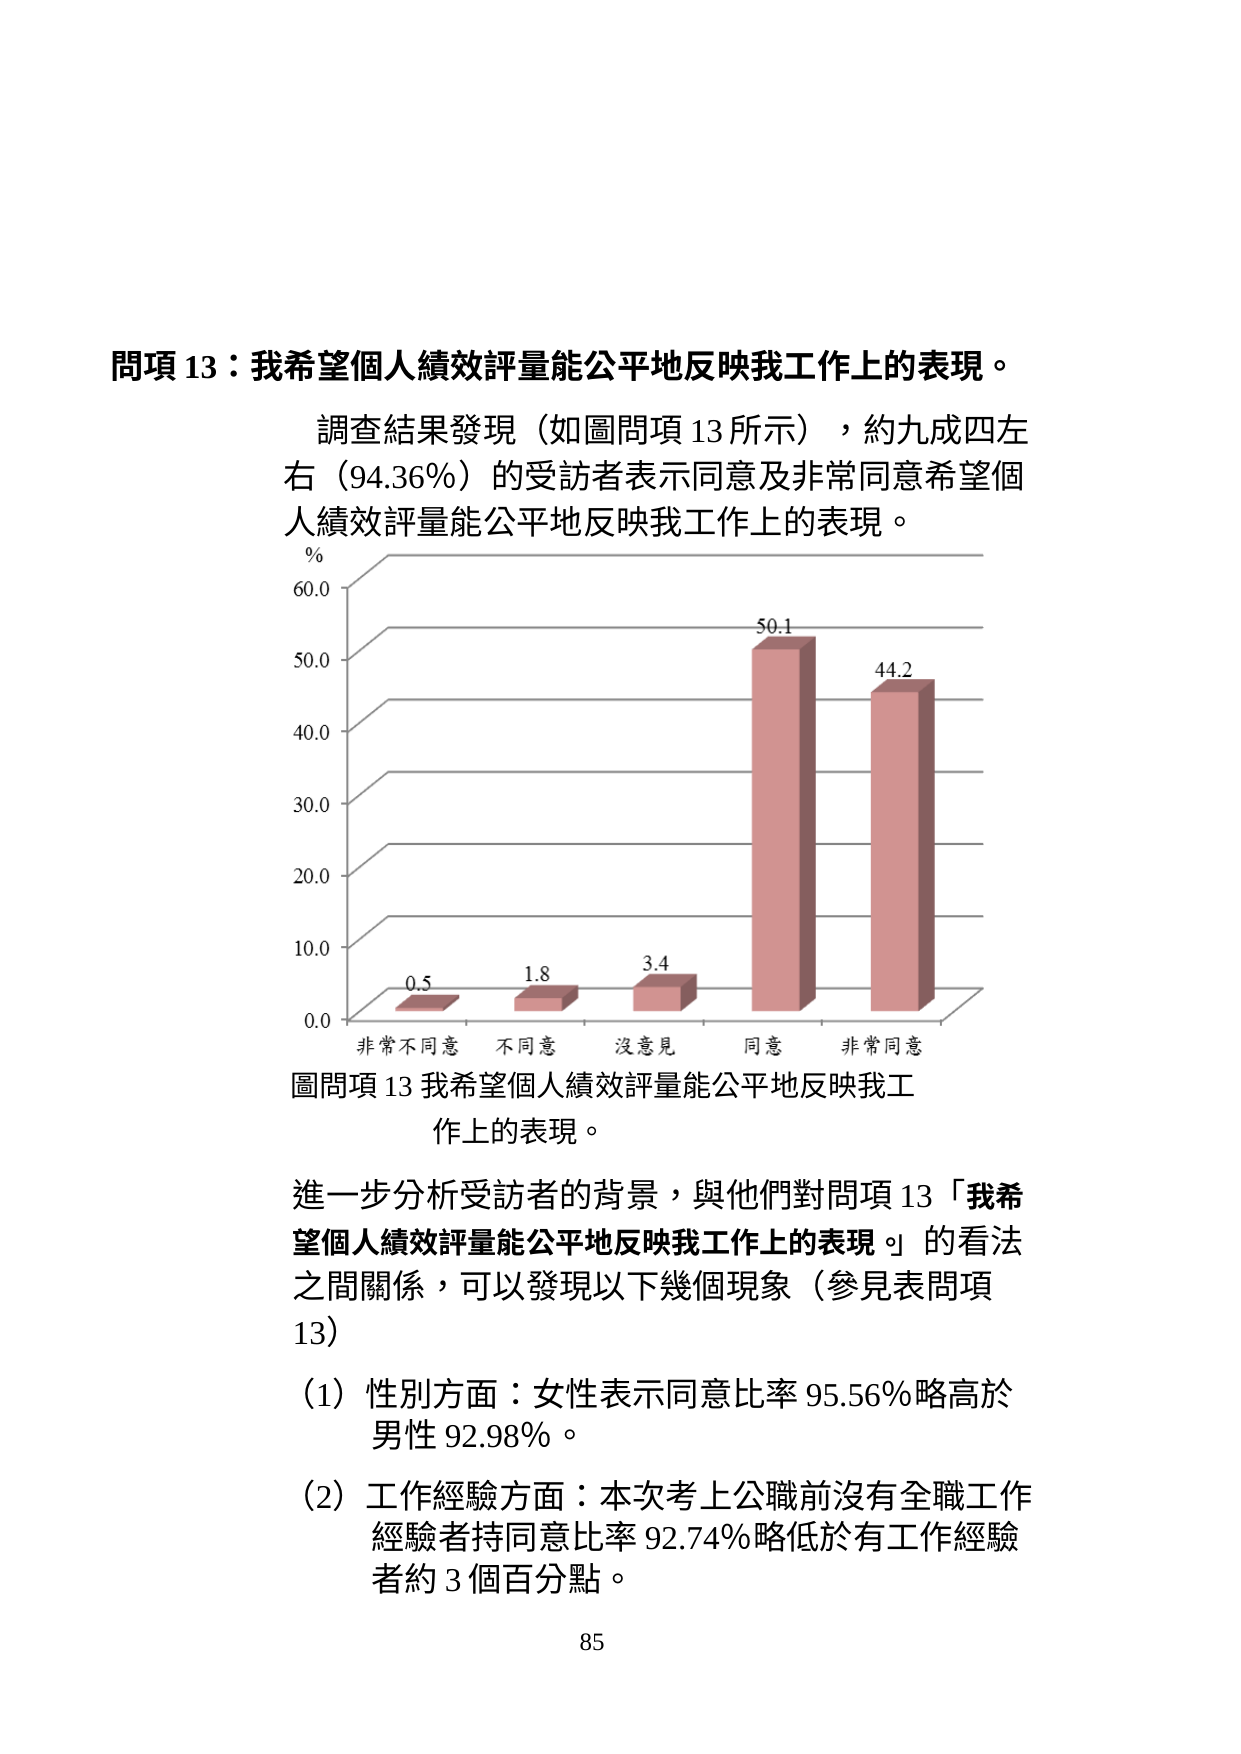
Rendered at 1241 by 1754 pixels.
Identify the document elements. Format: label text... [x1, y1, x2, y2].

picture [492, 525, 507, 532]
text 圖問項13 我希望個人績效評量能公平地反映我工作上的表現。 [290, 1079, 933, 1152]
picture [788, 525, 795, 531]
text （2）工作經驗方面：本次考上公職前沒有全職工作經驗者持同意比率92.74％略低於有工作經驗者約3個百分點。 [282, 1475, 1034, 1600]
picture [294, 1075, 315, 1079]
text （1）性別方面：女性表示同意比率95.56％略高於男性92.98％。 [282, 1373, 1034, 1456]
text 問項13：我希望個人績效評量能公平地反映我工作上的表現。 [0, 341, 1034, 387]
picture [230, 525, 1015, 1079]
picture [519, 1075, 532, 1079]
text 進一步分析受訪者的背景，與他們對問項13「我希望個人績效評量能公平地反映我工作上的表現。」的看法之間關係，可以發現以下幾個現象（參見表問項13） [292, 1171, 1034, 1354]
text 調查結果發現（如圖問項13所示），約九成四左右（94.36％）的受訪者表示同意及非常同意希望個人績效評量能公平地反映我工作上的表現。 [283, 406, 1034, 543]
